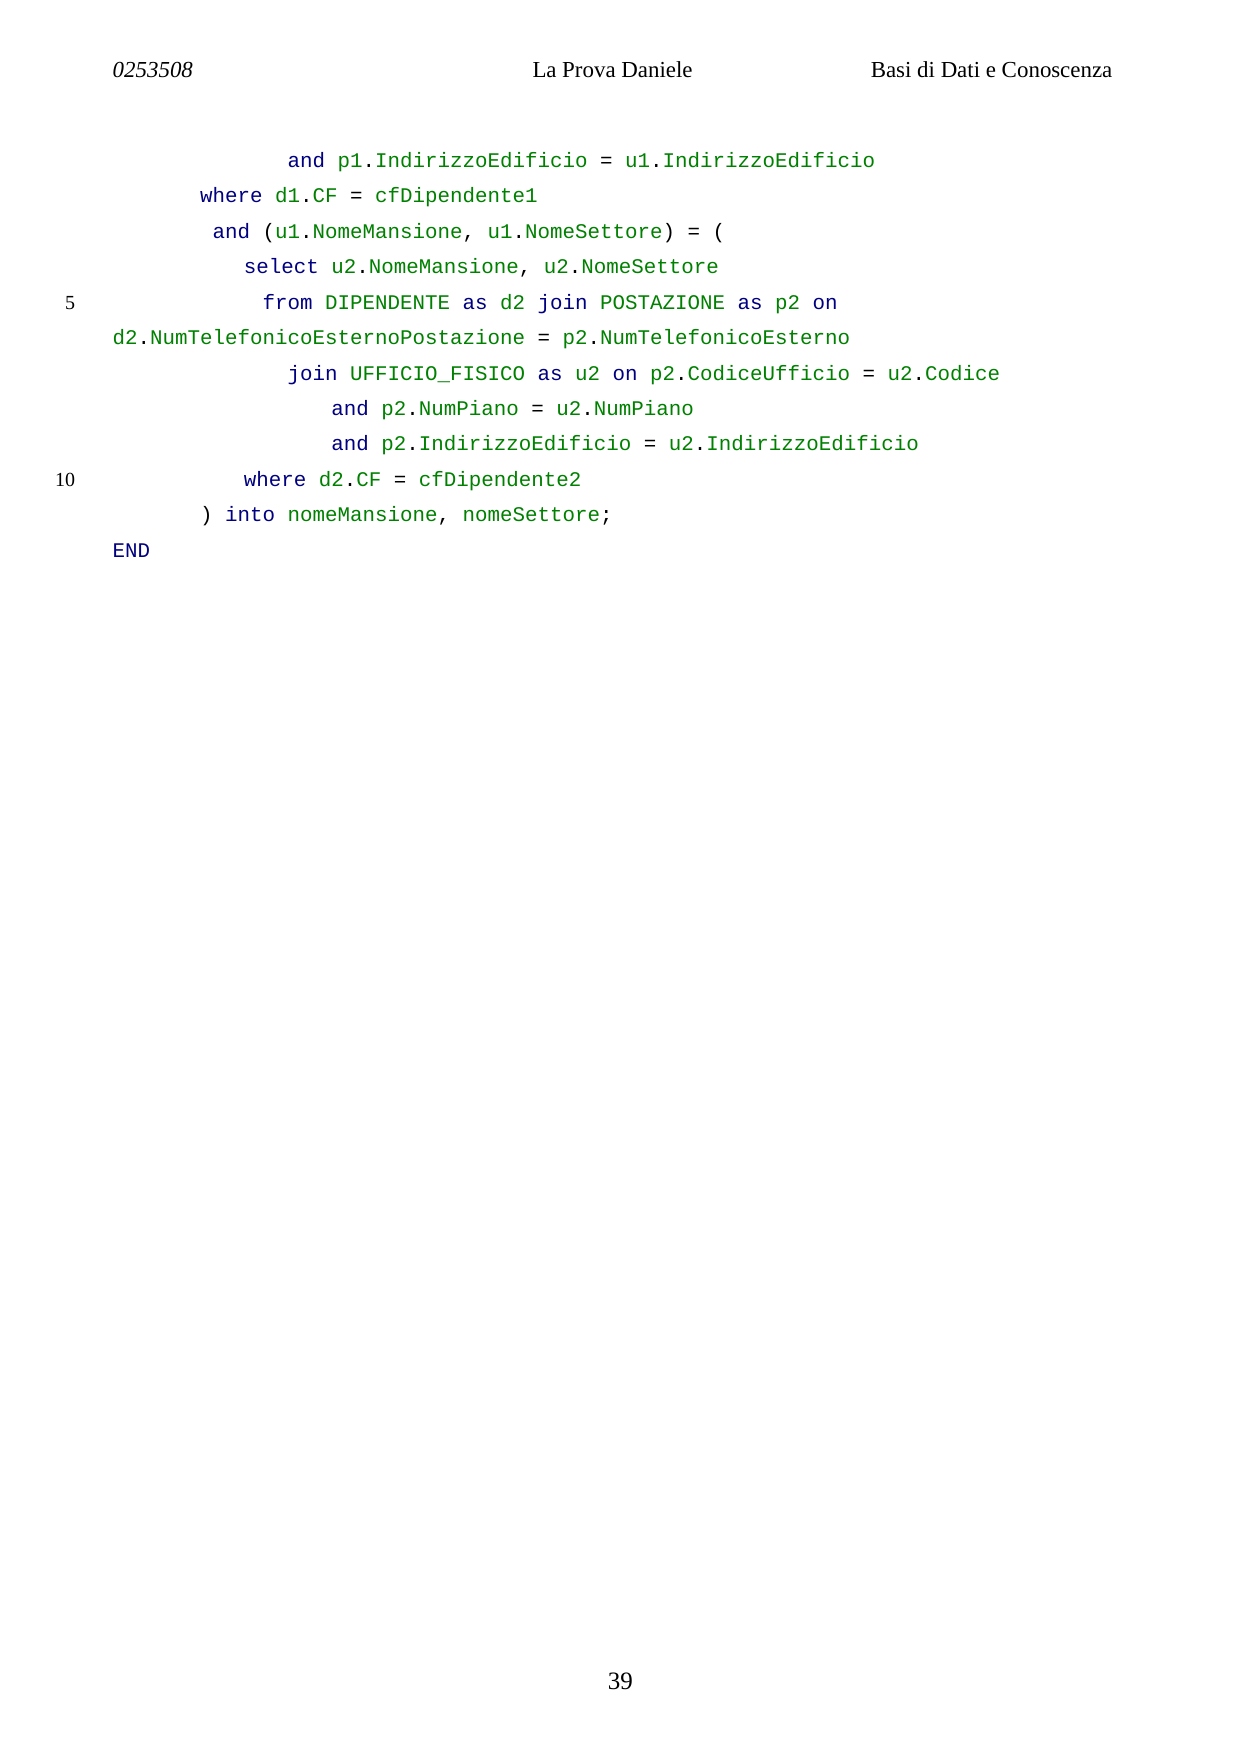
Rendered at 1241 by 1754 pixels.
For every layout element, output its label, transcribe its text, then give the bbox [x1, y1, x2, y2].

text and p2.IndirizzoEdificio = u2.IndirizzoEdificio [112, 433, 1128, 457]
text ) into nomeMansione, nomeSettore; [112, 504, 1128, 528]
text where d2.CF = cfDipendente2 [112, 469, 1128, 492]
text select u2.NomeMansione, u2.NomeSettore [112, 256, 1128, 280]
text and p1.IndirizzoEdificio = u1.IndirizzoEdificio [112, 150, 1128, 174]
text END [112, 539, 1128, 563]
text from DIPENDENTE as d2 join POSTAZIONE as p2 on d2.NumTelefonicoEsternoPostazione = p2.NumTelefonicoEsterno [112, 292, 1128, 351]
text and (u1.NomeMansione, u1.NomeSettore) = ( [112, 221, 1128, 244]
text and p2.NumPiano = u2.NumPiano [112, 398, 1128, 422]
text where d1.CF = cfDipendente1 [112, 185, 1128, 209]
text join UFFICIO_FISICO as u2 on p2.CodiceUfficio = u2.Codice [112, 362, 1128, 386]
